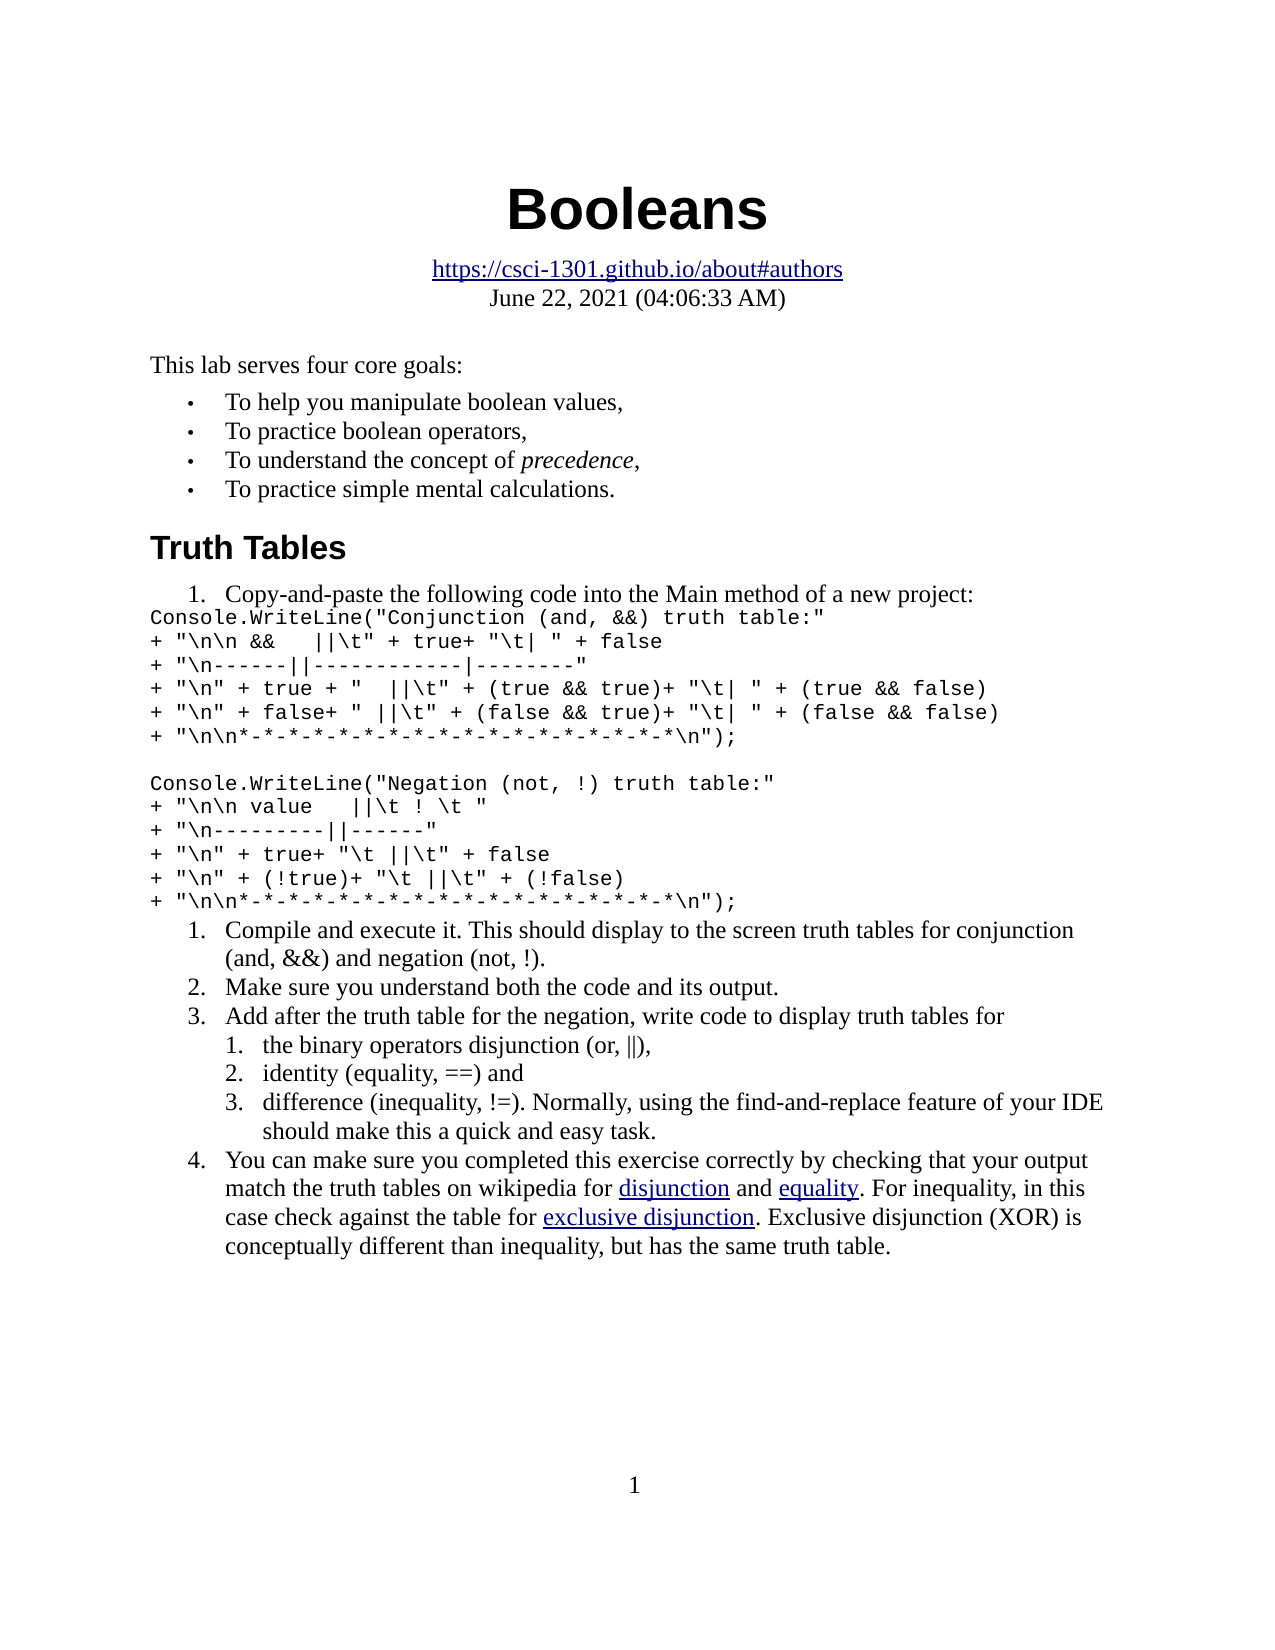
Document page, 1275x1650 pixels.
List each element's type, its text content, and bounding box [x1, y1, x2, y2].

title Booleans [150, 175, 1125, 242]
list To practice simple mental calculations. [187, 474, 1125, 502]
text + "\n" + false+ " ||\t" + (false && true)+ "\t| " + (false && false) [150, 702, 1125, 726]
text + "\n" + true + " ||\t" + (true && true)+ "\t| " + (true && false) [150, 678, 1125, 702]
list To understand the concept of precedence, [187, 445, 1125, 474]
subtitle Truth Tables [150, 527, 1125, 566]
text + "\n------||------------|--------" [150, 655, 1125, 678]
list Make sure you understand both the code and its output. [187, 972, 1125, 1001]
text + "\n" + true+ "\t ||\t" + false [150, 844, 1125, 867]
list Compile and execute it. This should display to the screen truth tables for conjunction (and, &&) and negation (not, !). [187, 915, 1125, 972]
text + "\n\n*-*-*-*-*-*-*-*-*-*-*-*-*-*-*-*-*-*\n"); [150, 891, 1125, 915]
list To help you manipulate boolean values, [187, 387, 1125, 416]
text Console.WriteLine("Negation (not, !) truth table:" [150, 773, 1125, 797]
list the binary operators disjunction (or, ||), [225, 1030, 1125, 1058]
text + "\n" + (!true)+ "\t ||\t" + (!false) [150, 867, 1125, 891]
list difference (inequality, !=). Normally, using the find-and-replace feature of your IDE should make this a quick and easy task. [225, 1087, 1125, 1145]
text https://csci-1301.github.io/about#authors [150, 254, 1125, 283]
text June 22, 2021 (04:06:33 AM) [150, 283, 1125, 312]
list identity (equality, ==) and [225, 1058, 1125, 1087]
list To practice boolean operators, [187, 416, 1125, 445]
text Console.WriteLine("Conjunction (and, &&) truth table:" [150, 607, 1125, 631]
text + "\n---------||------" [150, 820, 1125, 844]
list You can make sure you completed this exercise correctly by checking that your output match the truth tables on wikipedia for disjunction and equality. For inequality, in this case check against the table for exclusive disjunction. Exclusive disjunction (XOR) is conceptually different than inequality, but has the same truth table. [187, 1145, 1125, 1260]
text + "\n\n value ||\t ! \t " [150, 797, 1125, 820]
list Copy-and-paste the following code into the Main method of a new project: [187, 579, 1125, 607]
text + "\n\n && ||\t" + true+ "\t| " + false [150, 631, 1125, 655]
text + "\n\n*-*-*-*-*-*-*-*-*-*-*-*-*-*-*-*-*-*\n"); [150, 726, 1125, 749]
list Add after the truth table for the negation, write code to display truth tables for [187, 1001, 1125, 1030]
text This lab serves four core goals: [150, 350, 1125, 378]
